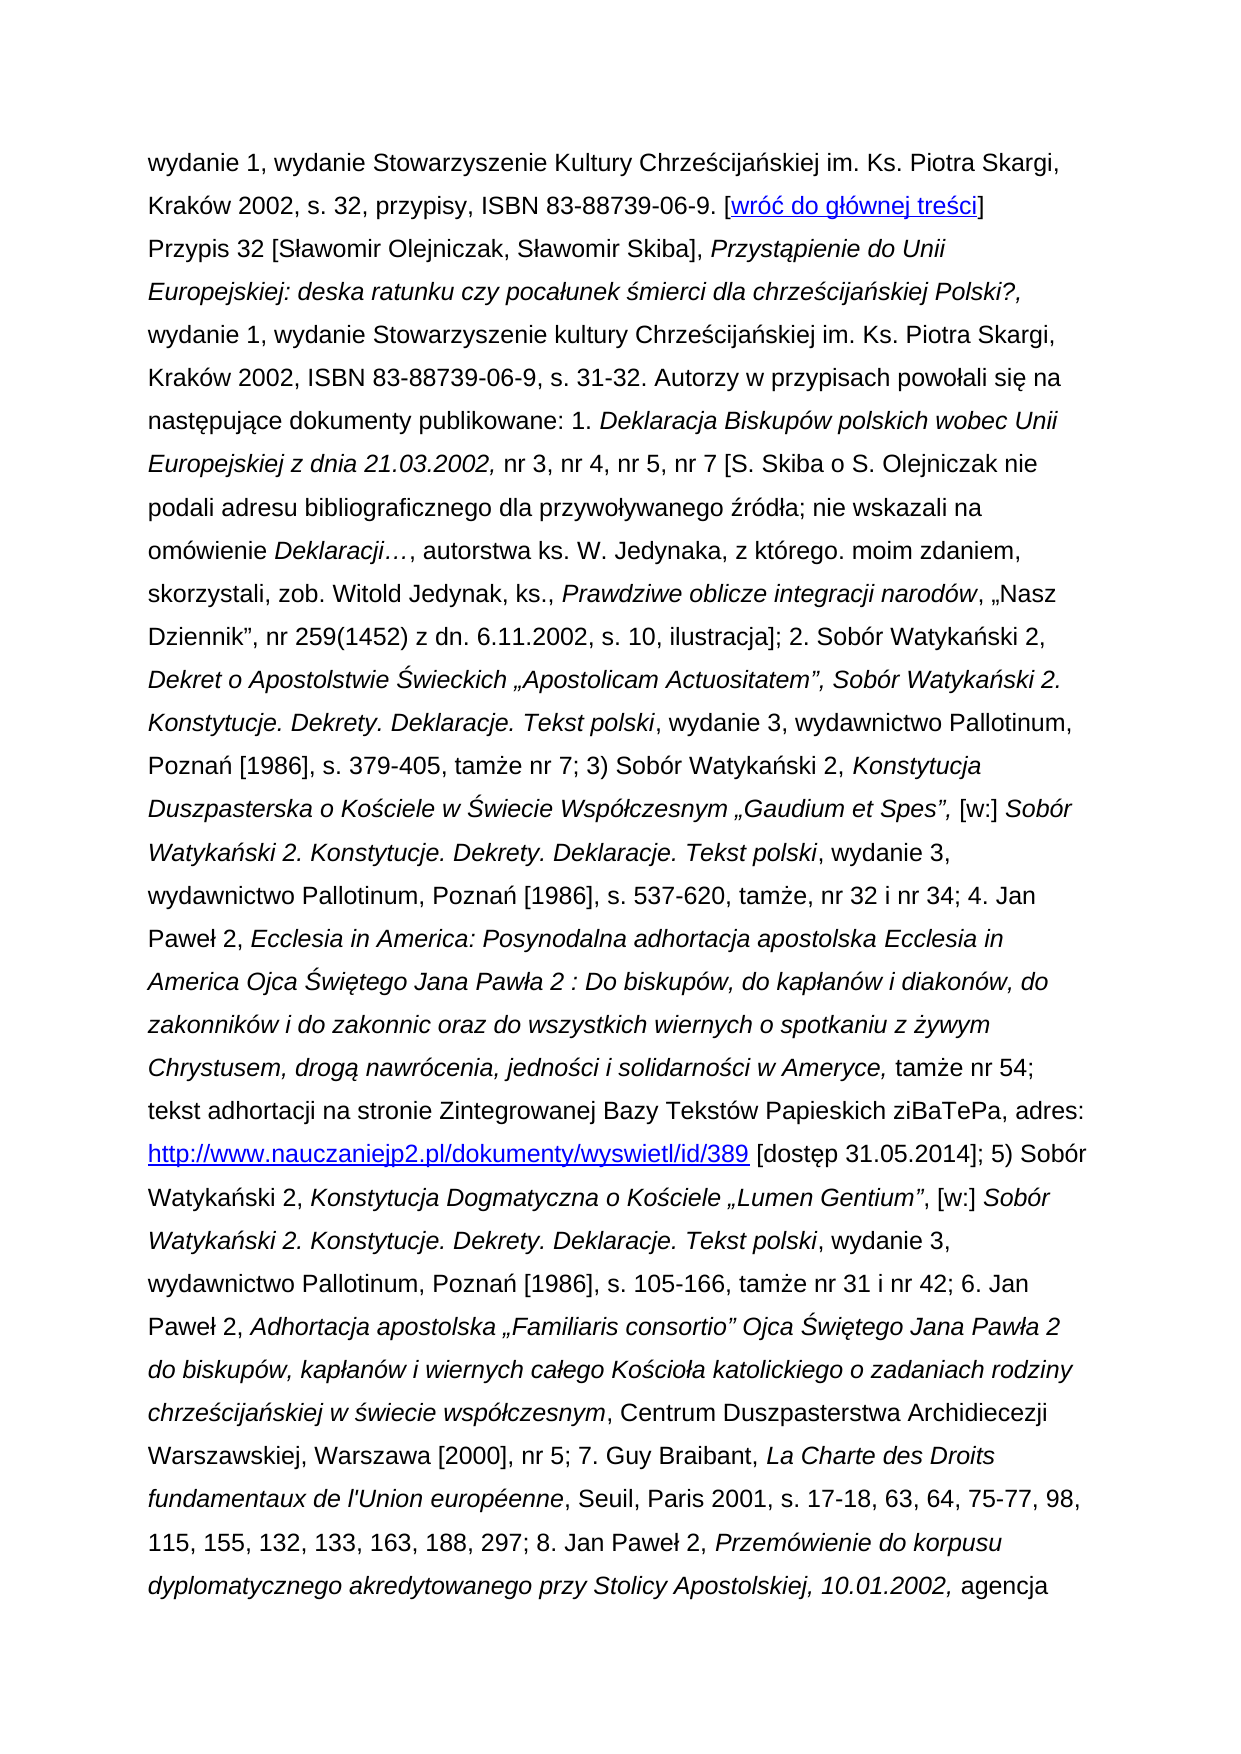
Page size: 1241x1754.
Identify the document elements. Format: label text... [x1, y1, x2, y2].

text wydanie 1, wydanie Stowarzyszenie Kultury Chrześcijańskiej im. Ks. Piotra Skargi, Kraków 2002, s. 32, przypisy, ISBN 83-88739-06-9. [wróć do głównej treści] [148, 148, 1093, 219]
text Przypis 32 [Sławomir Olejniczak, Sławomir Skiba], Przystąpienie do Unii Europejskiej: deska ratunku czy pocałunek śmierci dla chrześcijańskiej Polski?, wydanie 1, wydanie Stowarzyszenie kultury Chrześcijańskiej im. Ks. Piotra Skargi, Kraków 2002, ISBN 83-88739-06-9, s. 31-32. Autorzy w przypisach powołali się na następujące dokumenty publikowane: 1. Deklaracja Biskupów polskich wobec Unii Europejskiej z dnia 21.03.2002, nr 3, nr 4, nr 5, nr 7 [S. Skiba o S. Olejniczak nie podali adresu bibliograficznego dla przywoływanego źródła; nie wskazali na omówienie Deklaracji…, autorstwa ks. W. Jedynaka, z którego. moim zdaniem, skorzystali, zob. Witold Jedynak, ks., Prawdziwe oblicze integracji narodów, „Nasz Dziennik”, nr 259(1452) z dn. 6.11.2002, s. 10, ilustracja]; 2. Sobór Watykański 2, Dekret o Apostolstwie Świeckich „Apostolicam Actuositatem”, Sobór Watykański 2. Konstytucje. Dekrety. Deklaracje. Tekst polski, wydanie 3, wydawnictwo Pallotinum, Poznań [1986], s. 379-405, tamże nr 7; 3) Sobór Watykański 2, Konstytucja Duszpasterska o Kościele w Świecie Współczesnym „Gaudium et Spes”, [w:] Sobór Watykański 2. Konstytucje. Dekrety. Deklaracje. Tekst polski, wydanie 3, wydawnictwo Pallotinum, Poznań [1986], s. 537-620, tamże, nr 32 i nr 34; 4. Jan Paweł 2, Ecclesia in America: Posynodalna adhortacja apostolska Ecclesia in America Ojca Świętego Jana Pawła 2 : Do biskupów, do kapłanów i diakonów, do zakonników i do zakonnic oraz do wszystkich wiernych o spotkaniu z żywym Chrystusem, drogą nawrócenia, jedności i solidarności w Ameryce, tamże nr 54; tekst adhortacji na stronie Zintegrowanej Bazy Tekstów Papieskich ziBaTePa, adres: http://www.nauczaniejp2.pl/dokumenty/wyswietl/id/389 [dostęp 31.05.2014]; 5) Sobór Watykański 2, Konstytucja Dogmatyczna o Kościele „Lumen Gentium”, [w:] Sobór Watykański 2. Konstytucje. Dekrety. Deklaracje. Tekst polski, wydanie 3, wydawnictwo Pallotinum, Poznań [1986], s. 105-166, tamże nr 31 i nr 42; 6. Jan Paweł 2, Adhortacja apostolska „Familiaris consortio” Ojca Świętego Jana Pawła 2 do biskupów, kapłanów i wiernych całego Kościoła katolickiego o zadaniach rodziny chrześcijańskiej w świecie współczesnym, Centrum Duszpasterstwa Archidiecezji Warszawskiej, Warszawa [2000], nr 5; 7. Guy Braibant, La Charte des Droits fundamentaux de l'Union européenne, Seuil, Paris 2001, s. 17-18, 63, 64, 75-77, 98, 115, 155, 132, 133, 163, 188, 297; 8. Jan Paweł 2, Przemówienie do korpusu dyplomatycznego akredytowanego przy Stolicy Apostolskiej, 10.01.2002, agencja [148, 234, 1093, 1599]
